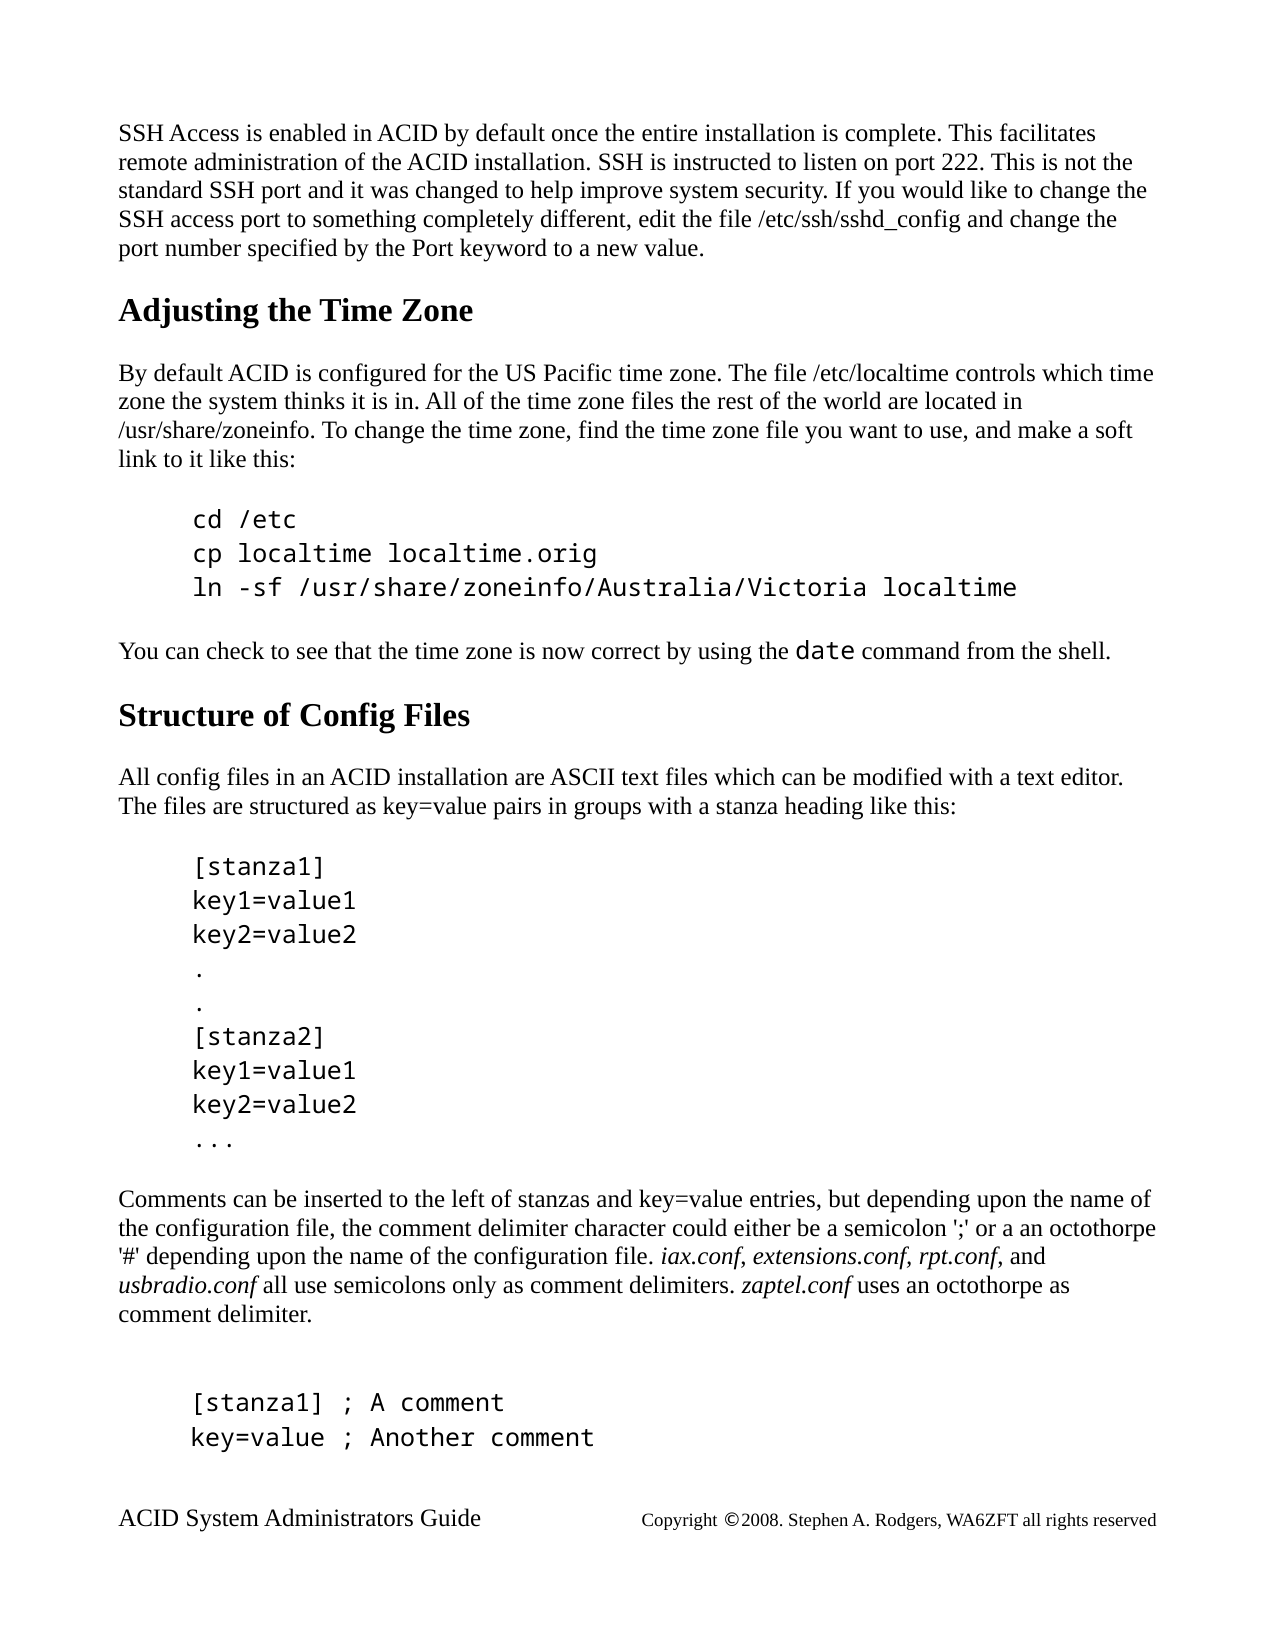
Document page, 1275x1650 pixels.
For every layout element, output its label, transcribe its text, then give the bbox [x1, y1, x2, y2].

text . [118, 951, 1157, 985]
text You can check to see that the time zone is now correct by using the date command from the shell. [118, 632, 1157, 666]
text Structure of Config Files [118, 695, 1157, 733]
text key=value ; Another comment [190, 1419, 1157, 1453]
text [stanza2] [118, 1019, 1157, 1053]
text key2=value2 [118, 917, 1157, 951]
text key2=value2 [118, 1087, 1157, 1121]
text ln -sf /usr/share/zoneinfo/Australia/Victoria localtime [192, 569, 1157, 604]
text SSH Access is enabled in ACID by default once the entire installation is complete. This facilitates remote administration of the ACID installation. SSH is instructed to listen on port 222. This is not the standard SSH port and it was changed to help improve system security. If you would like to change the SSH access port to something completely different, edit the file /etc/ssh/sshd_config and change the port number specified by the Port keyword to a new value. [118, 118, 1157, 262]
text key1=value1 [118, 1053, 1157, 1087]
text cp localtime localtime.orig [192, 536, 1157, 569]
text By default ACID is configured for the US Pacific time zone. The file /etc/localtime controls which time zone the system thinks it is in. All of the time zone files the rest of the world are located in /usr/share/zoneinfo. To change the time zone, find the time zone file you want to use, and make a soft [118, 358, 1157, 444]
text ... [118, 1121, 1157, 1155]
text The files are structured as key=value pairs in groups with a stanza heading like this: [118, 791, 1157, 820]
text Adjusting the Time Zone [118, 291, 1157, 329]
text All config files in an ACID installation are ASCII text files which can be modified with a text editor. [118, 762, 1157, 791]
text cd /etc [192, 501, 1157, 536]
text . [118, 985, 1157, 1019]
text Comments can be inserted to the left of stanzas and key=value entries, but depending upon the name of the configuration file, the comment delimiter character could either be a semicolon ';' or a an octothorpe '#' depending upon the name of the configuration file. iax.conf, extensions.conf, rpt.conf, and usbradio.conf all use semicolons only as comment delimiters. zaptel.conf uses an octothorpe as comment delimiter. [118, 1184, 1157, 1328]
text [stanza1] ; A comment [190, 1385, 1157, 1419]
text [stanza1] [118, 848, 1157, 883]
text key1=value1 [118, 883, 1157, 917]
text link to it like this: [118, 444, 1157, 473]
